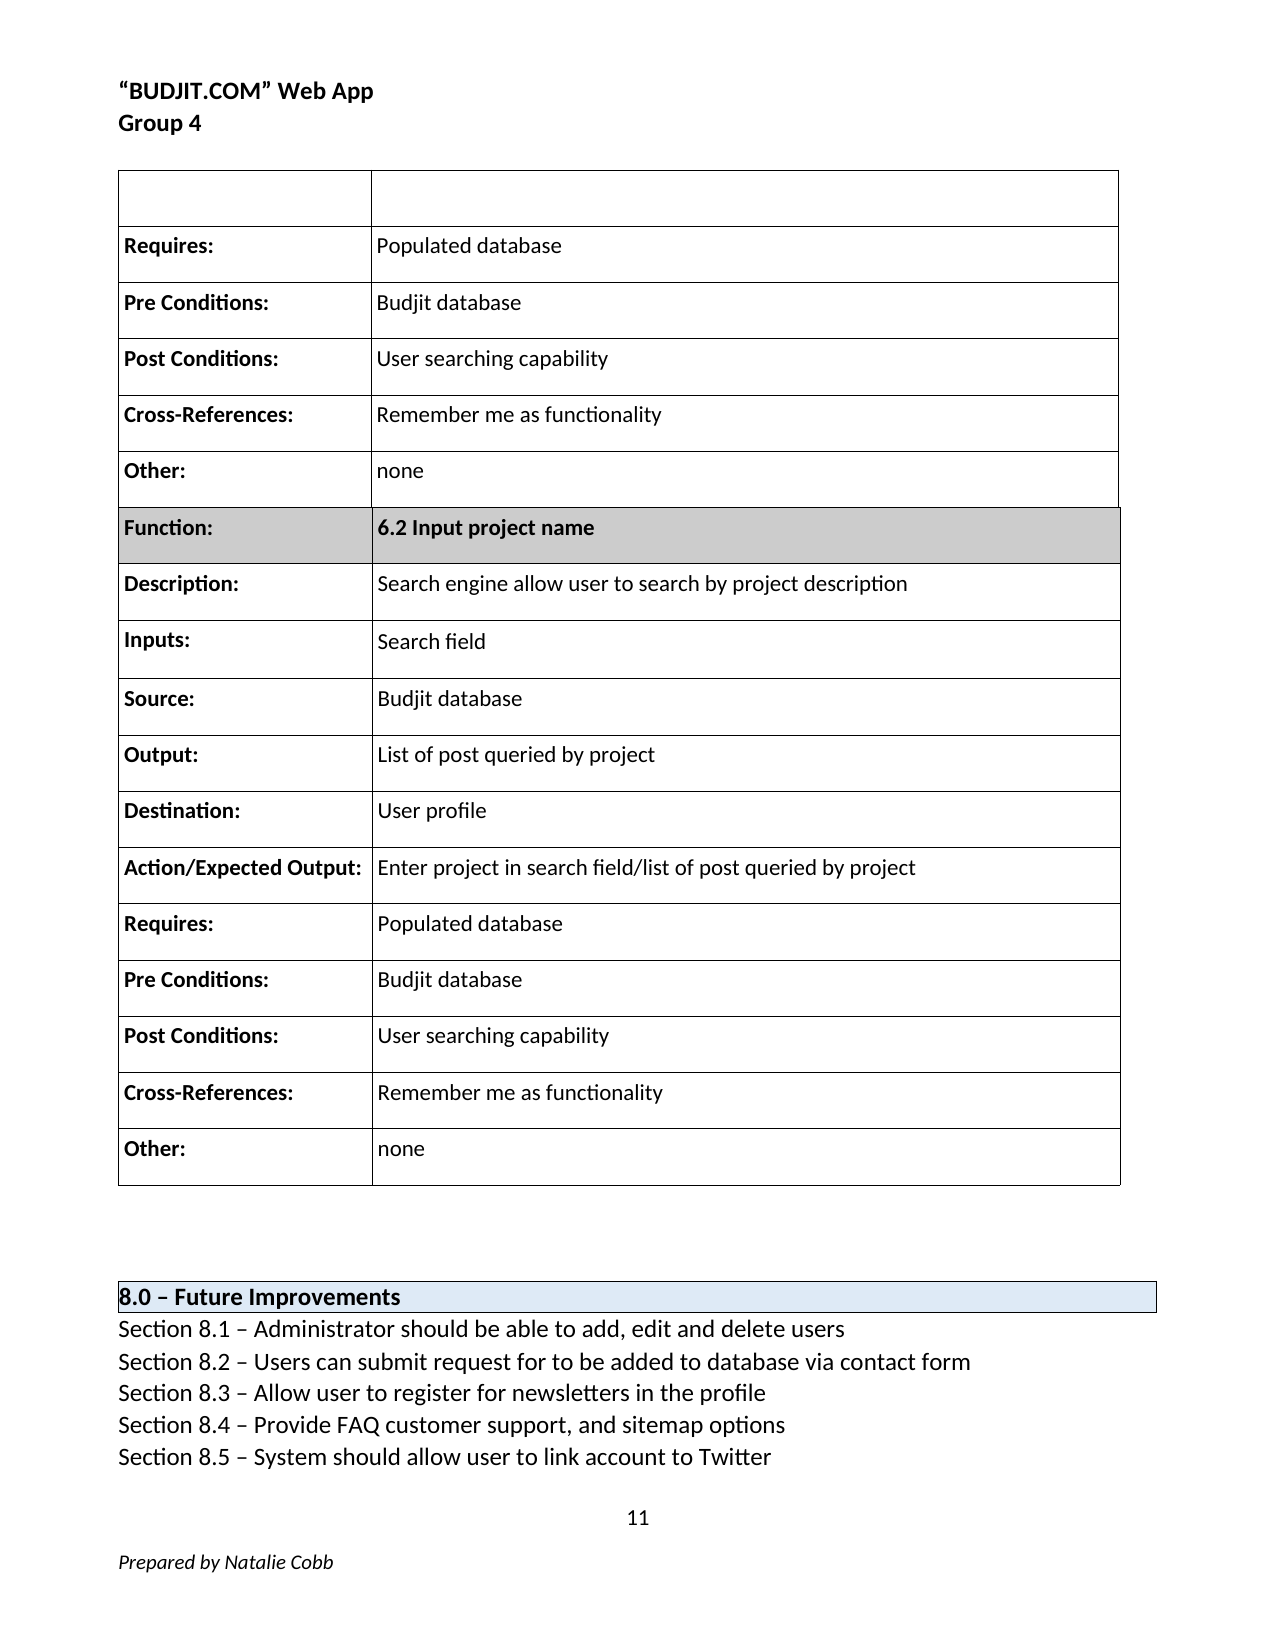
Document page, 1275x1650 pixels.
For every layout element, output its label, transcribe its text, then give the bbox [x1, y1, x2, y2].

table_cell Action/Expected Output: [119, 848, 372, 903]
table_cell Inputs: [119, 621, 372, 678]
table_cell Pre Conditions: [119, 283, 371, 338]
text Section 8.5 – System should allow user to link account to Twitter [118, 1442, 1157, 1472]
text Section 8.1 – Administrator should be able to add, edit and delete users [118, 1314, 1157, 1344]
table_cell Other: [119, 1129, 372, 1184]
table_cell Search field [373, 621, 1120, 678]
table_cell Output: [119, 736, 372, 791]
table_cell Requires: [119, 227, 371, 282]
table_cell Remember me as functionality [373, 1073, 1120, 1128]
table_cell User searching capability [373, 1017, 1120, 1072]
table_cell Populated database [372, 227, 1118, 282]
table_cell none [372, 452, 1118, 507]
table_cell List of post queried by project [373, 736, 1120, 791]
table_header Function: [119, 508, 372, 563]
table_cell User profile [373, 792, 1120, 847]
table_header 6.2 Input project name [373, 508, 1120, 563]
table_cell Remember me as functionality [372, 396, 1118, 451]
table_cell [119, 171, 371, 226]
table_cell Budjit database [373, 679, 1120, 734]
table_cell Budjit database [373, 961, 1120, 1016]
table_cell Post Conditions: [119, 339, 371, 394]
table_cell Budjit database [372, 283, 1118, 338]
table_cell Populated database [373, 904, 1120, 959]
table_cell Pre Conditions: [119, 961, 372, 1016]
table_cell Post Conditions: [119, 1017, 372, 1072]
text Section 8.4 – Provide FAQ customer support, and sitemap options [118, 1409, 1157, 1440]
table_cell [372, 171, 1118, 226]
table_cell Cross-References: [119, 1073, 372, 1128]
table_cell Enter project in search field/list of post queried by project [373, 848, 1120, 903]
table_cell Cross-References: [119, 396, 371, 451]
table_cell Description: [119, 564, 372, 619]
text Section 8.3 – Allow user to register for newsletters in the profile [118, 1378, 1157, 1408]
table_cell Destination: [119, 792, 372, 847]
text 8.0 – Future Improvements [119, 1282, 1156, 1312]
table_cell Source: [119, 679, 372, 734]
table_cell Other: [119, 452, 371, 507]
table_cell Requires: [119, 904, 372, 959]
table_cell Search engine allow user to search by project description [373, 564, 1120, 619]
table_cell none [373, 1129, 1120, 1184]
text Section 8.2 – Users can submit request for to be added to database via contact form [118, 1346, 1157, 1376]
table_cell User searching capability [372, 339, 1118, 394]
